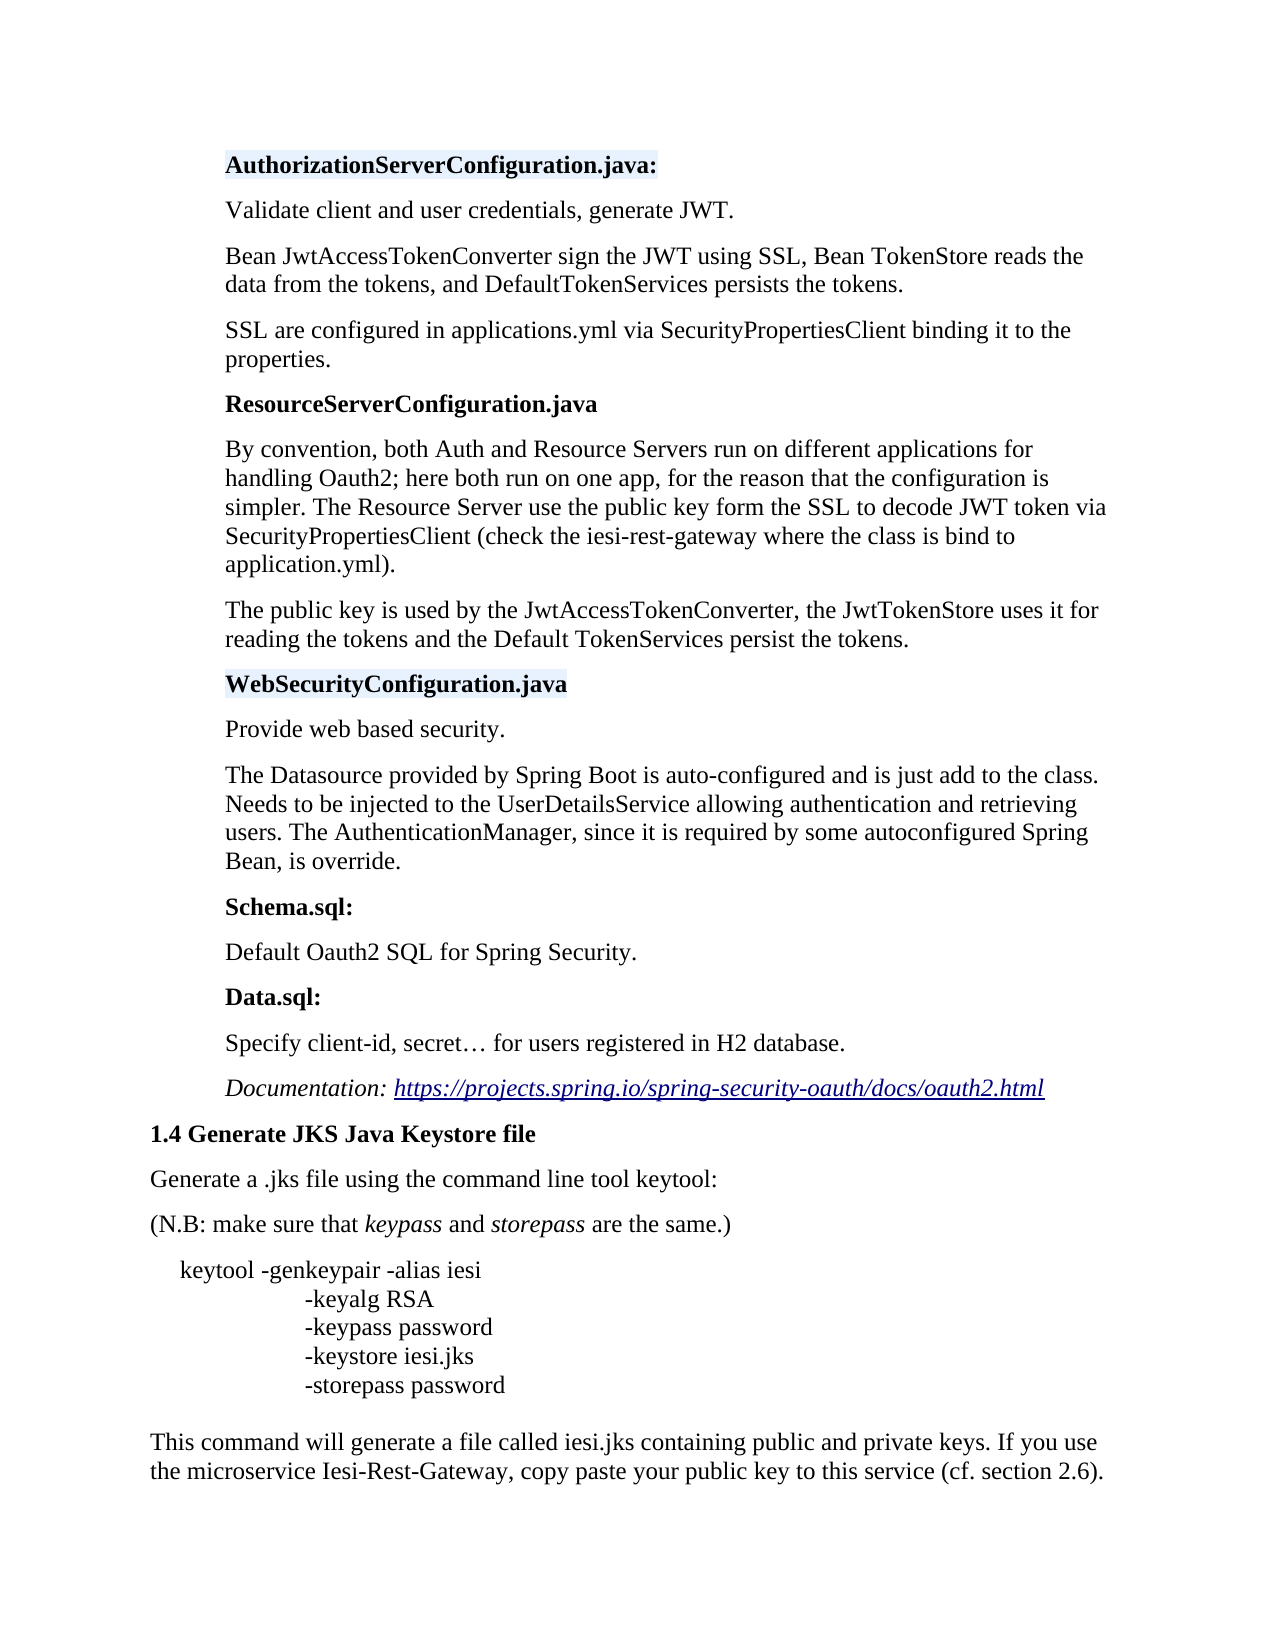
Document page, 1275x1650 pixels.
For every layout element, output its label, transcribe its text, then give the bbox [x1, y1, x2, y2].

text ResourceServerConfiguration.java [225, 389, 1125, 418]
text keytool -genkeypair -alias iesi [179, 1255, 1125, 1284]
text By convention, both Auth and Resource Servers run on different applications for handling Oauth2; here both run on one app, for the reason that the configuration is simpler. The Resource Server use the public key form the SSL to decode JWT token via SecurityPropertiesClient (check the iesi-rest-gateway where the class is bind to application.yml). [225, 434, 1125, 578]
text -keypass password [179, 1312, 1125, 1341]
text This command will generate a file called iesi.jks containing public and private keys. If you use the microservice Iesi-Rest-Gateway, copy paste your public key to this service (cf. section 2.6). [150, 1427, 1125, 1485]
text AuthorizationServerConfiguration.java: [225, 150, 1125, 179]
text (N.B: make sure that keypass and storepass are the same.) [150, 1209, 1125, 1238]
text 1.4 Generate JKS Java Keystore file [150, 1119, 1125, 1147]
text SSL are configured in applications.yml via SecurityPropertiesClient binding it to the properties. [225, 315, 1125, 372]
text Default Oauth2 SQL for Spring Security. [225, 937, 1125, 966]
text Data.sql: [225, 982, 1125, 1011]
text Bean JwtAccessTokenConverter sign the JWT using SSL, Bean TokenStore reads the data from the tokens, and DefaultTokenServices persists the tokens. [225, 241, 1125, 298]
text -keystore iesi.jks [179, 1341, 1125, 1370]
text The public key is used by the JwtAccessTokenConverter, the JwtTokenStore uses it for reading the tokens and the Default TokenServices persist the tokens. [225, 595, 1125, 652]
text -keyalg RSA [179, 1284, 1125, 1312]
text -storepass password [179, 1370, 1125, 1399]
text Documentation: https://projects.spring.io/spring-security-oauth/docs/oauth2.html [225, 1073, 1125, 1102]
text Provide web based security. [225, 714, 1125, 743]
text Generate a .jks file using the command line tool keytool: [150, 1164, 1125, 1193]
text Validate client and user credentials, generate JWT. [225, 195, 1125, 224]
text Schema.sql: [225, 892, 1125, 920]
text The Datasource provided by Spring Boot is auto-configured and is just add to the class. Needs to be injected to the UserDetailsService allowing authentication and retrieving users. The AuthenticationManager, since it is required by some autoconfigured Spring Bean, is override. [225, 760, 1125, 875]
text Specify client-id, secret… for users registered in H2 database. [225, 1028, 1125, 1057]
text WebSecurityConfiguration.java [225, 669, 1125, 698]
